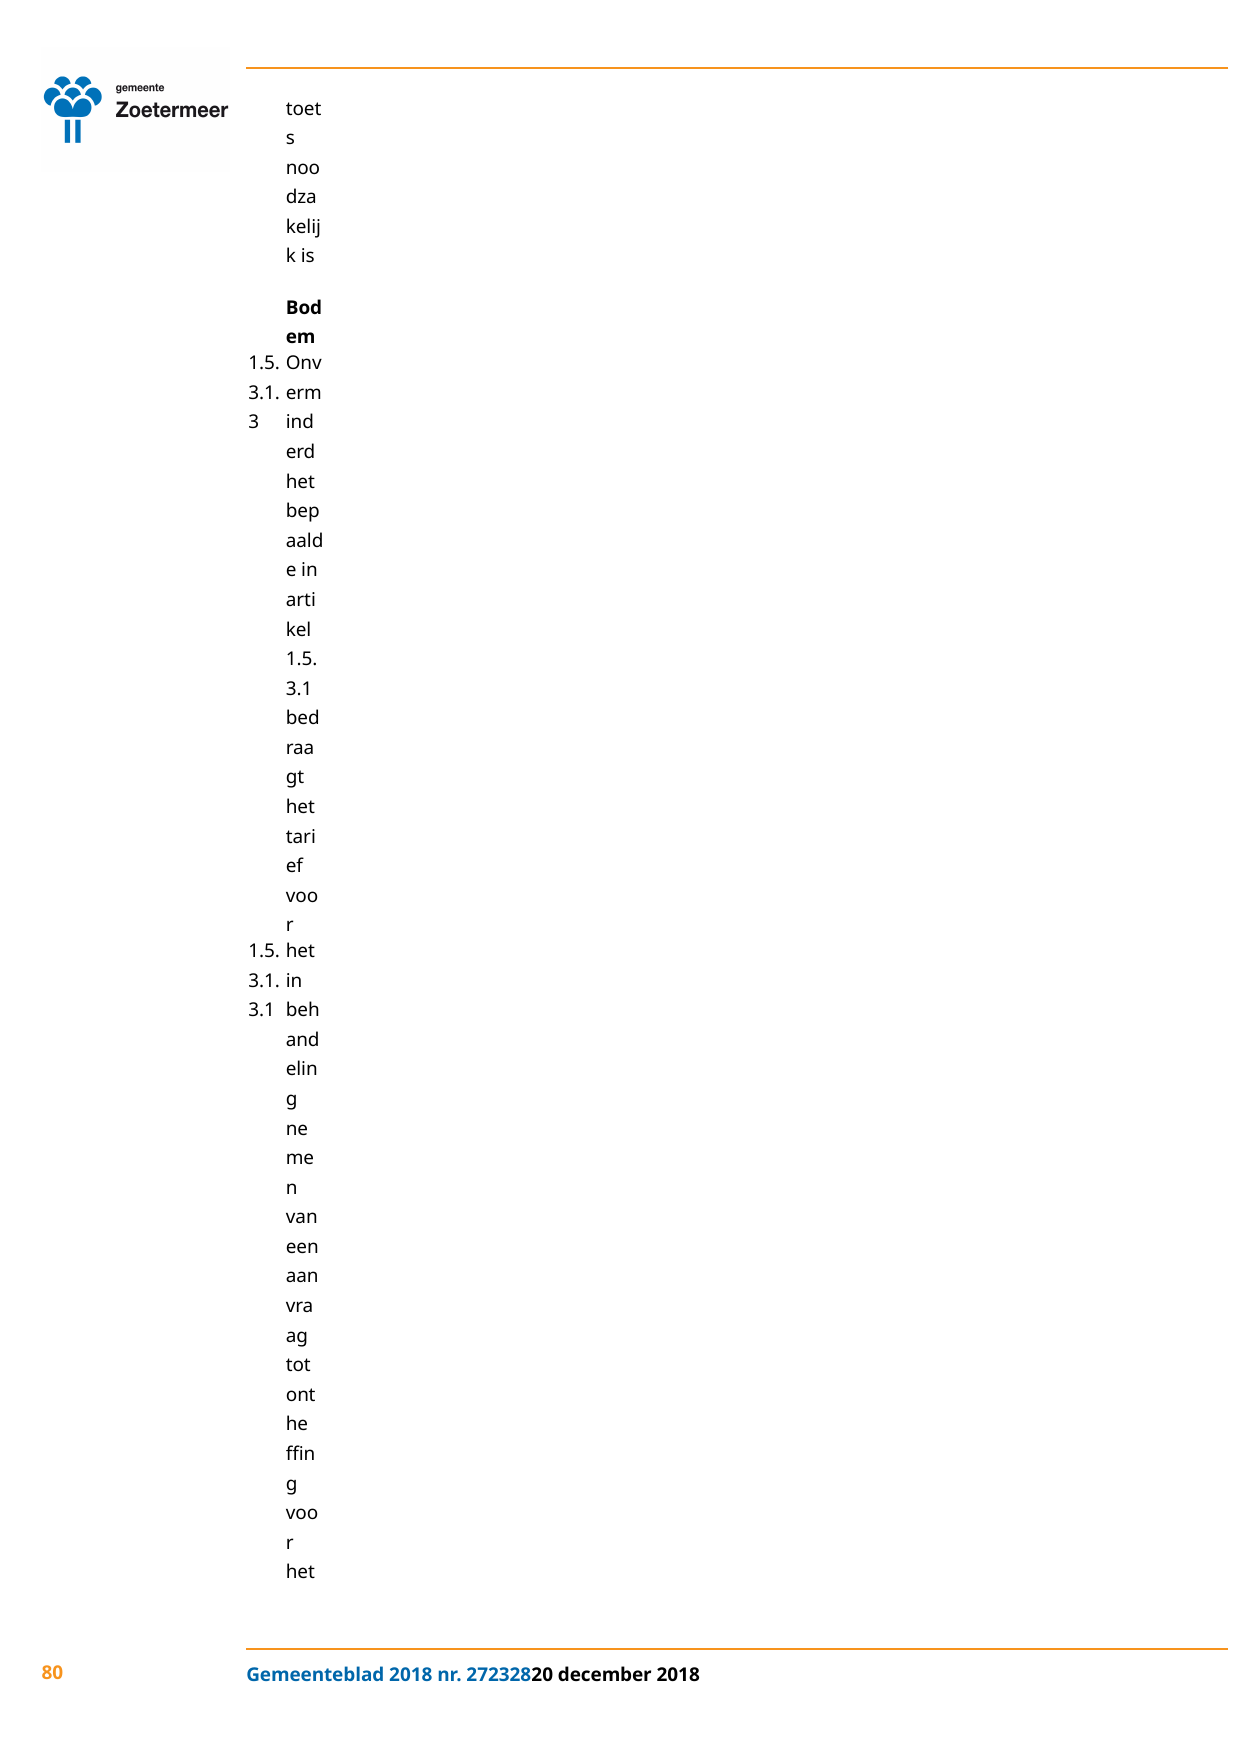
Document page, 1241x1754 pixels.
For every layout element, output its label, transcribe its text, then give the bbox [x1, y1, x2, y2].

table_cell toets noodzakelijk is [286, 95, 323, 268]
table_cell 1.5.3.1.3.1 [248, 937, 286, 1584]
table_cell [361, 294, 398, 349]
table_cell [248, 95, 286, 268]
table_cell [361, 937, 398, 1584]
picture [41, 47, 231, 172]
table_cell [361, 95, 398, 268]
table_cell [323, 350, 361, 937]
table_cell [286, 269, 323, 294]
table_cell Bodem [286, 294, 323, 349]
table_cell [323, 294, 361, 349]
table_cell 1.5.3.1.3 [248, 350, 286, 937]
table_cell [248, 294, 286, 349]
table_cell [323, 937, 361, 1584]
table_cell [323, 95, 361, 268]
table_cell het in behandeling nemen van een aanvraag tot ontheffing voor het [286, 937, 323, 1584]
table_cell [361, 350, 398, 937]
table_cell Onverminderd het bepaalde in artikel 1.5.3.1 bedraagt het tarief voor [286, 350, 323, 937]
table_cell [361, 269, 398, 294]
table_cell [248, 269, 286, 294]
table_cell [323, 269, 361, 294]
